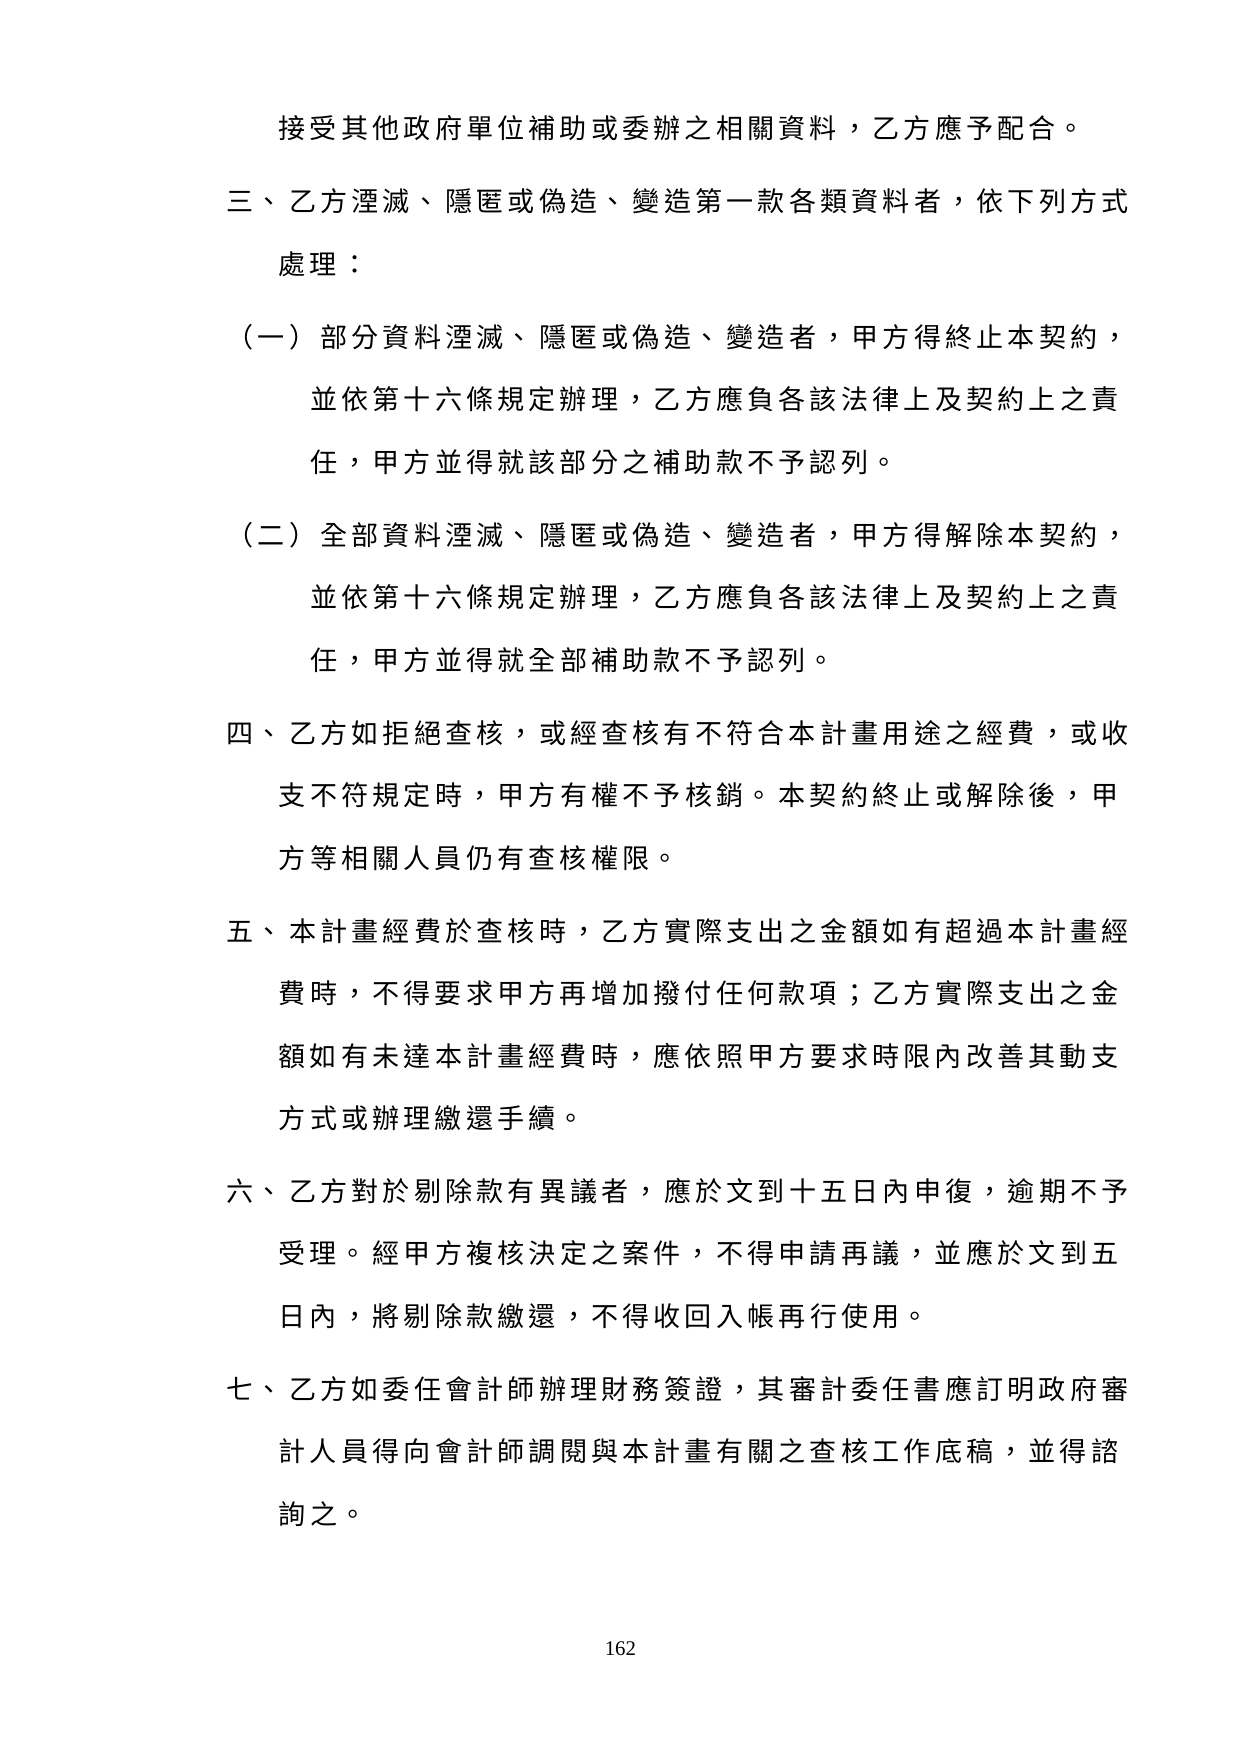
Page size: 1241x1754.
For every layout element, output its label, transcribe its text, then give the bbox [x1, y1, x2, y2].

text 六、乙方對於剔除款有異議者，應於文到十五日內申復，逾期不予受理。經甲方複核決定之案件，不得申請再議，並應於文到五日內，將剔除款繳還，不得收回入帳再行使用。 [218, 1148, 1131, 1335]
text 四、乙方如拒絕查核，或經查核有不符合本計畫用途之經費，或收支不符規定時，甲方有權不予核銷。本契約終止或解除後，甲方等相關人員仍有查核權限。 [218, 689, 1131, 877]
text 接受其他政府單位補助或委辦之相關資料，乙方應予配合。 [218, 85, 1131, 148]
text 三、乙方湮滅、隱匿或偽造、變造第一款各類資料者，依下列方式處理： [218, 158, 1131, 283]
text （一）部分資料湮滅、隱匿或偽造、變造者，甲方得終止本契約，並依第十六條規定辦理，乙方應負各該法律上及契約上之責任，甲方並得就該部分之補助款不予認列。 [218, 294, 1131, 481]
text 七、乙方如委任會計師辦理財務簽證，其審計委任書應訂明政府審計人員得向會計師調閱與本計畫有關之查核工作底稿，並得諮詢之。 [218, 1346, 1131, 1533]
text （二）全部資料湮滅、隱匿或偽造、變造者，甲方得解除本契約，並依第十六條規定辦理，乙方應負各該法律上及契約上之責任，甲方並得就全部補助款不予認列。 [218, 492, 1131, 679]
text 五、本計畫經費於查核時，乙方實際支出之金額如有超過本計畫經費時，不得要求甲方再增加撥付任何款項；乙方實際支出之金額如有未達本計畫經費時，應依照甲方要求時限內改善其動支方式或辦理繳還手續。 [218, 887, 1131, 1137]
